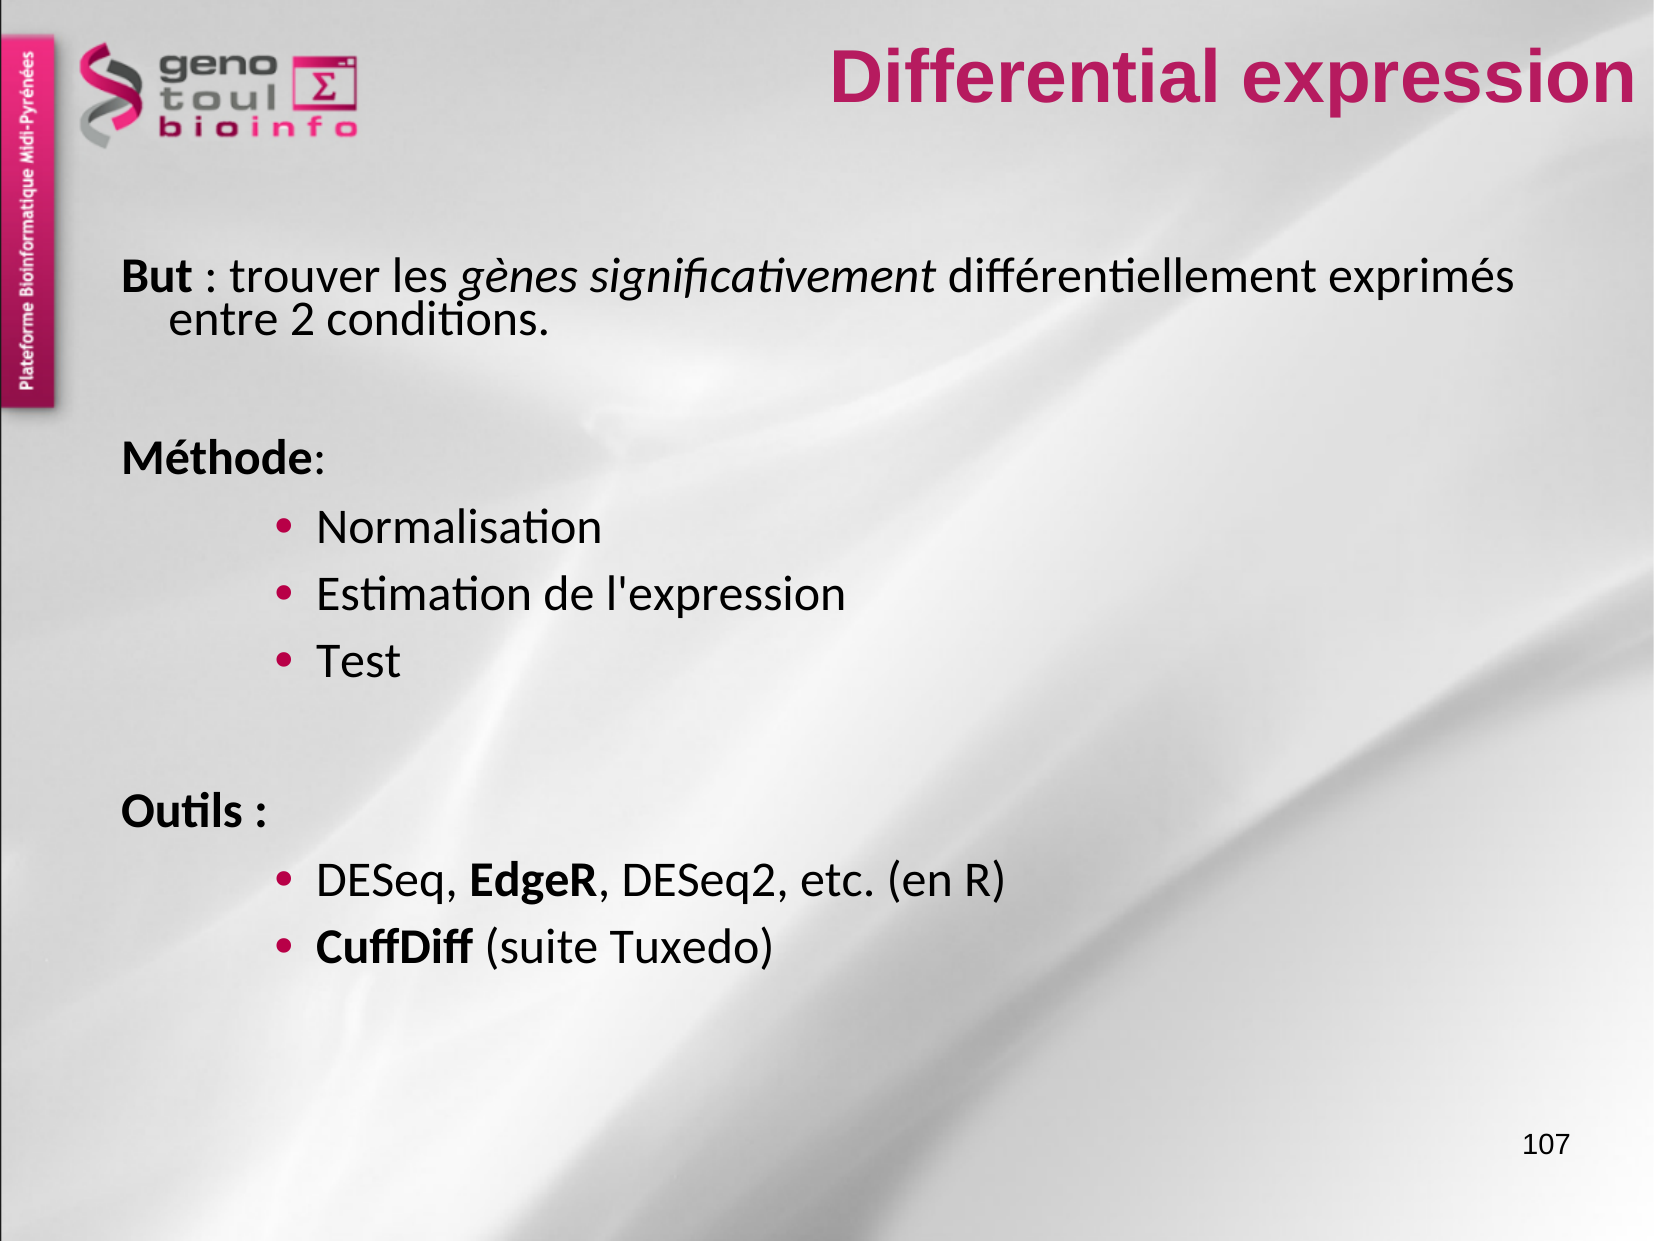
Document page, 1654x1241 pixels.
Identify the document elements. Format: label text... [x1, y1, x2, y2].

title Differential expression [153, 0, 1639, 183]
list But : trouver les gènes significativement différentiellement exprimés entre 2 conditions. Méthode: Normalisation Estimation de l'expression Test Outils : DESeq, EdgeR, DESeq2, etc. (en R) CuffDiff (suite Tuxedo) [119, 244, 1565, 1063]
picture [0, 0, 1654, 1241]
